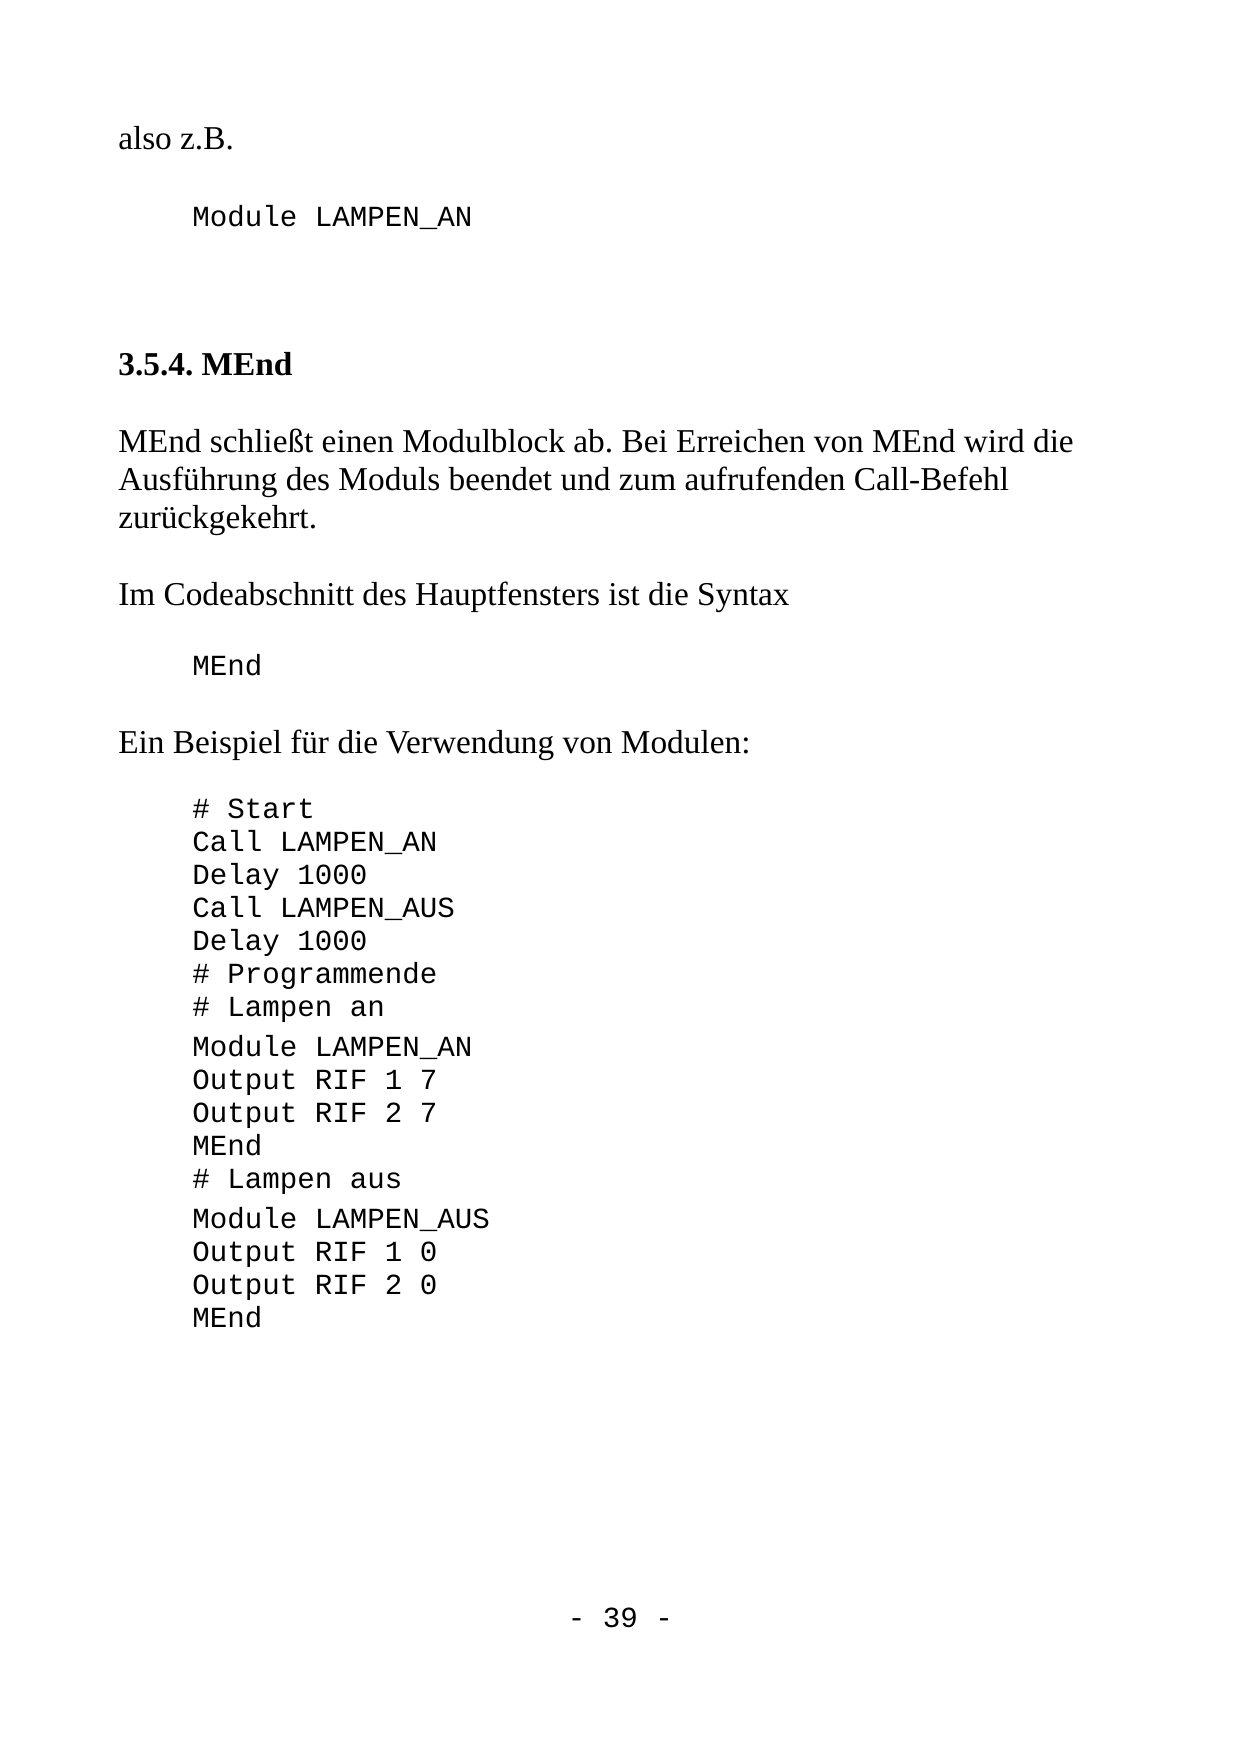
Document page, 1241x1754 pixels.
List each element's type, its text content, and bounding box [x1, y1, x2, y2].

text Module LAMPEN_AUS [118, 1197, 1122, 1237]
text Output RIF 1 0 [118, 1237, 1122, 1270]
text Module LAMPEN_AN [118, 195, 1122, 235]
text Im Codeabschnitt des Hauptfensters ist die Syntax [118, 574, 1122, 613]
text Output RIF 2 7 [118, 1098, 1122, 1131]
text Ein Beispiel für die Verwendung von Modulen: [118, 722, 1122, 761]
text 3.5.4. MEnd [118, 344, 1122, 383]
text Call LAMPEN_AUS [118, 893, 1122, 926]
text Output RIF 2 0 [118, 1270, 1122, 1303]
text # Lampen an [118, 992, 1122, 1025]
text MEnd [118, 651, 1122, 684]
text MEnd schließt einen Modulblock ab. Bei Erreichen von MEnd wird die Ausführung des Moduls beendet und zum aufrufenden Call-Befehl zurückgekehrt. [118, 421, 1122, 536]
text Delay 1000 [118, 926, 1122, 959]
text also z.B. [118, 118, 1122, 156]
text MEnd [118, 1131, 1122, 1164]
text Call LAMPEN_AN [118, 827, 1122, 860]
text # Programmende [118, 959, 1122, 992]
text Delay 1000 [118, 860, 1122, 893]
text Module LAMPEN_AN [118, 1025, 1122, 1065]
text # Lampen aus [118, 1164, 1122, 1197]
text MEnd [118, 1303, 1122, 1336]
text # Start [118, 794, 1122, 827]
text Output RIF 1 7 [118, 1065, 1122, 1098]
